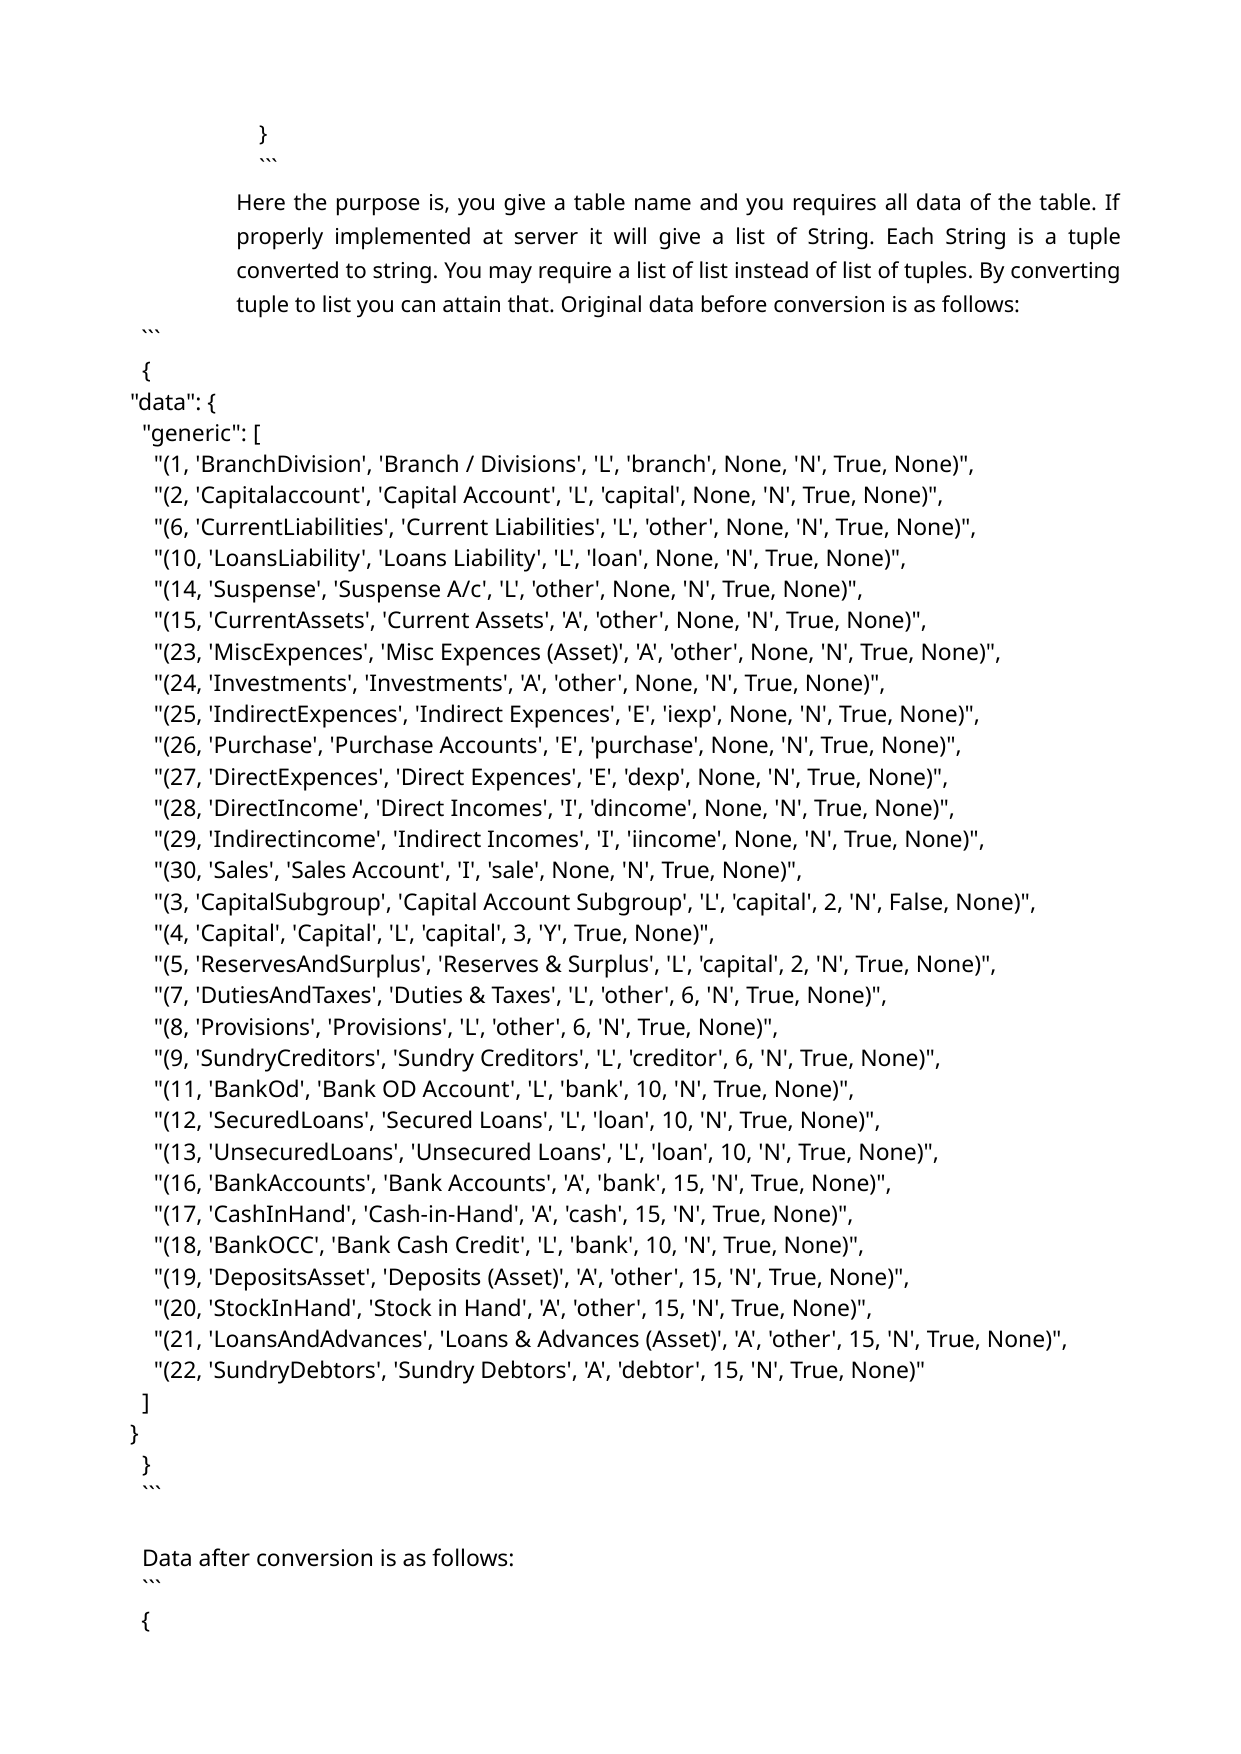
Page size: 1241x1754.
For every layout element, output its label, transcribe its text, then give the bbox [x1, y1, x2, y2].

text "(2, 'Capitalaccount', 'Capital Account', 'L', 'capital', None, 'N', True, None)", [118, 479, 1122, 511]
text Here the purpose is, you give a table name and you requires all data of the table. If properly implemented at server it will give a list of String. Each String is a tuple converted to string. You may require a list of list instead of list of tuples. By converting tuple to list you can attain that. Original data before conversion is as follows: [236, 186, 1122, 319]
text ``` [118, 323, 1122, 354]
text "(10, 'LoansLiability', 'Loans Liability', 'L', 'loan', None, 'N', True, None)", [118, 542, 1122, 573]
text ``` [236, 152, 1122, 182]
text "(19, 'DepositsAsset', 'Deposits (Asset)', 'A', 'other', 15, 'N', True, None)", [118, 1261, 1122, 1292]
text "(14, 'Suspense', 'Suspense A/c', 'L', 'other', None, 'N', True, None)", [118, 573, 1122, 604]
text "(20, 'StockInHand', 'Stock in Hand', 'A', 'other', 15, 'N', True, None)", [118, 1292, 1122, 1323]
text "(23, 'MiscExpences', 'Misc Expences (Asset)', 'A', 'other', None, 'N', True, None)", [118, 636, 1122, 667]
text ] [118, 1386, 1122, 1417]
text } [236, 118, 1122, 148]
text "(21, 'LoansAndAdvances', 'Loans & Advances (Asset)', 'A', 'other', 15, 'N', True, None)", [118, 1323, 1122, 1354]
text "(6, 'CurrentLiabilities', 'Current Liabilities', 'L', 'other', None, 'N', True, None)", [118, 511, 1122, 542]
text "(24, 'Investments', 'Investments', 'A', 'other', None, 'N', True, None)", [118, 667, 1122, 698]
text "(17, 'CashInHand', 'Cash-in-Hand', 'A', 'cash', 15, 'N', True, None)", [118, 1198, 1122, 1229]
text "(26, 'Purchase', 'Purchase Accounts', 'E', 'purchase', None, 'N', True, None)", [118, 729, 1122, 761]
text "(5, 'ReservesAndSurplus', 'Reserves & Surplus', 'L', 'capital', 2, 'N', True, None)", [118, 948, 1122, 979]
text "(12, 'SecuredLoans', 'Secured Loans', 'L', 'loan', 10, 'N', True, None)", [118, 1104, 1122, 1136]
text "(3, 'CapitalSubgroup', 'Capital Account Subgroup', 'L', 'capital', 2, 'N', False, None)", [118, 886, 1122, 917]
text "(27, 'DirectExpences', 'Direct Expences', 'E', 'dexp', None, 'N', True, None)", [118, 761, 1122, 792]
text } [118, 1448, 1122, 1479]
text "(28, 'DirectIncome', 'Direct Incomes', 'I', 'dincome', None, 'N', True, None)", [118, 792, 1122, 823]
text { [118, 354, 1122, 386]
text "(9, 'SundryCreditors', 'Sundry Creditors', 'L', 'creditor', 6, 'N', True, None)", [118, 1042, 1122, 1073]
text { [118, 1604, 1122, 1636]
text } [118, 1417, 1122, 1448]
text "(22, 'SundryDebtors', 'Sundry Debtors', 'A', 'debtor', 15, 'N', True, None)" [118, 1354, 1122, 1386]
text "data": { [118, 386, 1122, 417]
text "generic": [ [118, 417, 1122, 448]
text "(18, 'BankOCC', 'Bank Cash Credit', 'L', 'bank', 10, 'N', True, None)", [118, 1229, 1122, 1261]
text "(11, 'BankOd', 'Bank OD Account', 'L', 'bank', 10, 'N', True, None)", [118, 1073, 1122, 1104]
text "(13, 'UnsecuredLoans', 'Unsecured Loans', 'L', 'loan', 10, 'N', True, None)", [118, 1136, 1122, 1167]
text "(25, 'IndirectExpences', 'Indirect Expences', 'E', 'iexp', None, 'N', True, None)", [118, 698, 1122, 729]
text ``` [118, 1479, 1122, 1511]
text "(4, 'Capital', 'Capital', 'L', 'capital', 3, 'Y', True, None)", [118, 917, 1122, 948]
text ``` [118, 1573, 1122, 1604]
text "(29, 'Indirectincome', 'Indirect Incomes', 'I', 'iincome', None, 'N', True, None)", [118, 823, 1122, 854]
text "(7, 'DutiesAndTaxes', 'Duties & Taxes', 'L', 'other', 6, 'N', True, None)", [118, 979, 1122, 1011]
text Data after conversion is as follows: [118, 1542, 1122, 1573]
text "(30, 'Sales', 'Sales Account', 'I', 'sale', None, 'N', True, None)", [118, 854, 1122, 886]
text "(16, 'BankAccounts', 'Bank Accounts', 'A', 'bank', 15, 'N', True, None)", [118, 1167, 1122, 1198]
text "(1, 'BranchDivision', 'Branch / Divisions', 'L', 'branch', None, 'N', True, None)", [118, 448, 1122, 479]
text "(8, 'Provisions', 'Provisions', 'L', 'other', 6, 'N', True, None)", [118, 1011, 1122, 1042]
text "(15, 'CurrentAssets', 'Current Assets', 'A', 'other', None, 'N', True, None)", [118, 604, 1122, 636]
